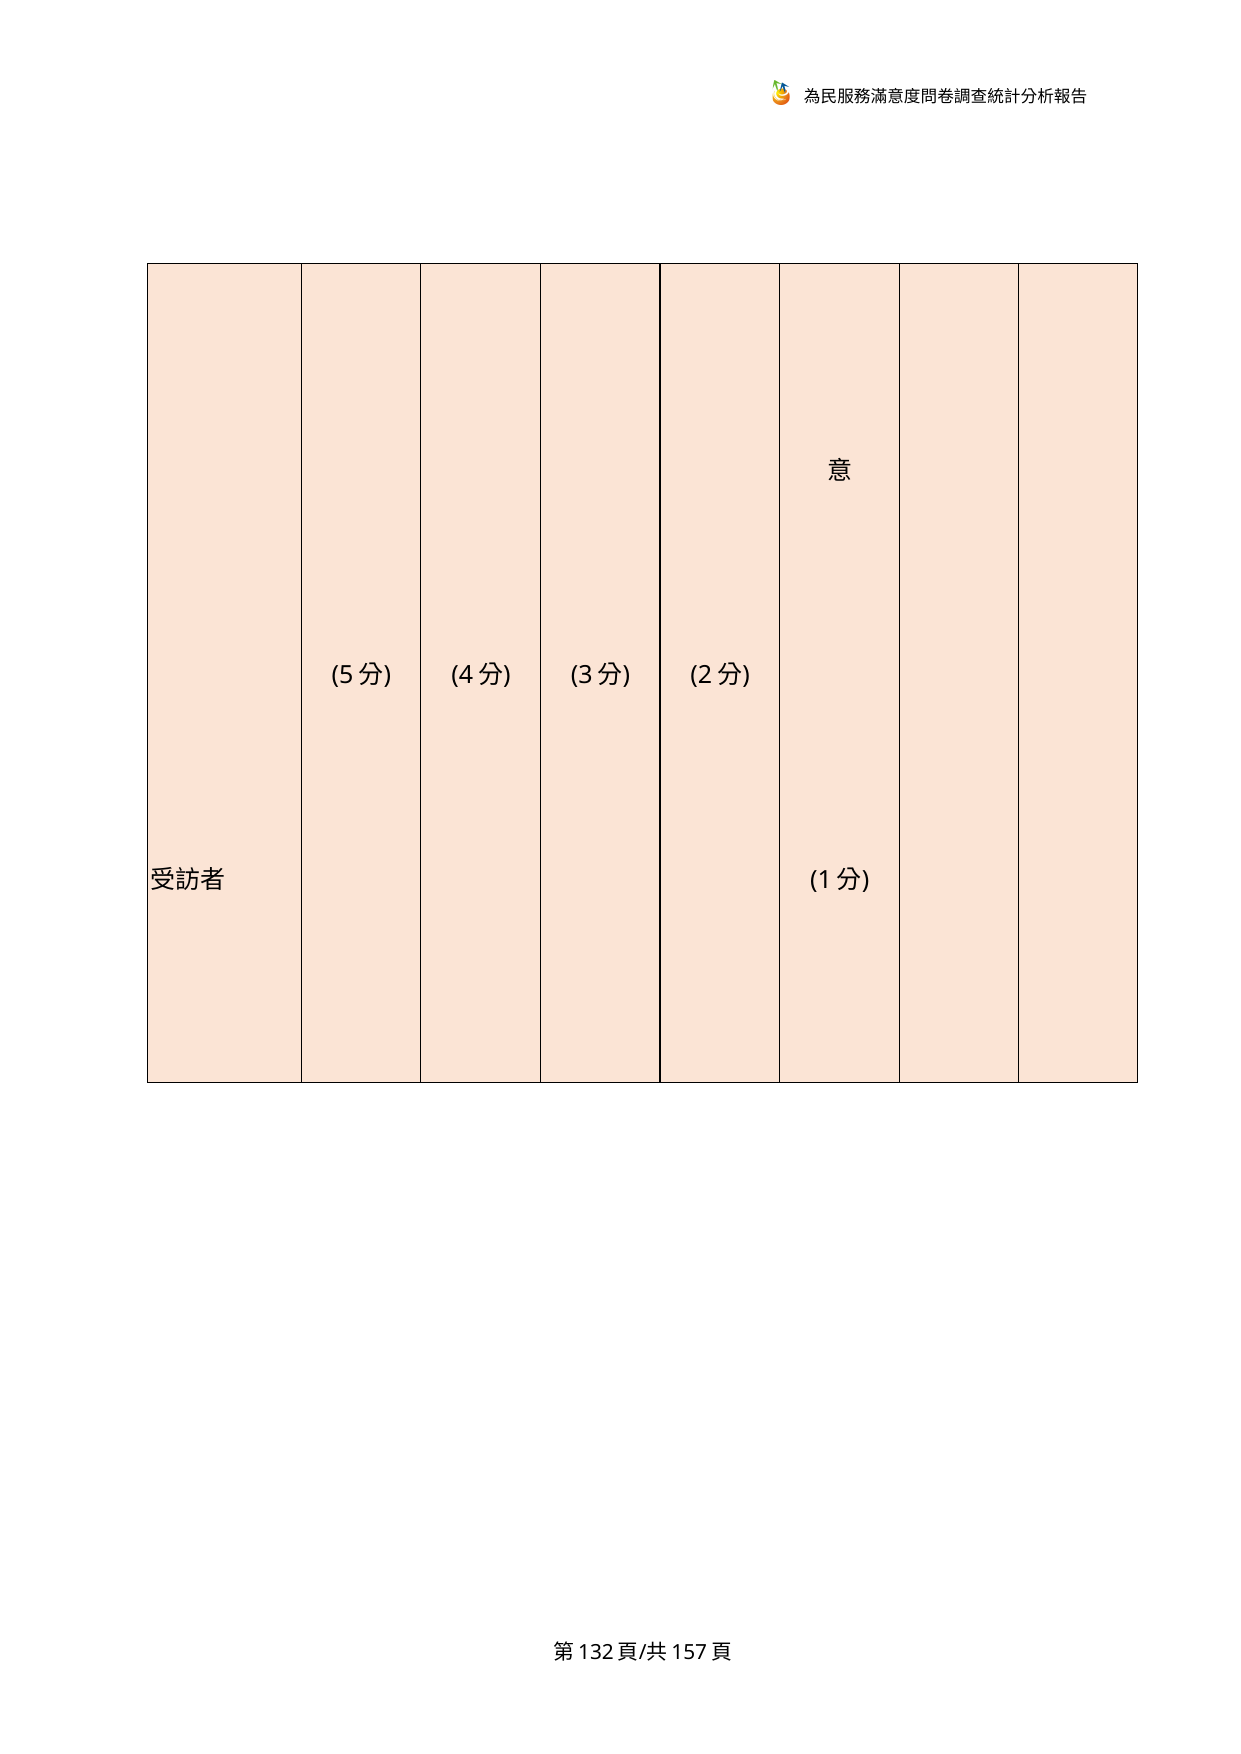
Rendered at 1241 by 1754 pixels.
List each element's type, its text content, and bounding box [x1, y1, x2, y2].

table_header (5分) [302, 264, 420, 1082]
table_header (2分) [661, 264, 779, 1082]
table_header [1019, 264, 1137, 1082]
table_header 受訪者 [148, 264, 301, 1082]
table_header (4分) [421, 264, 540, 1082]
table_header (3分) [541, 264, 659, 1082]
table_header [900, 264, 1018, 1082]
picture [772, 80, 790, 105]
table_header 意 (1分) [780, 264, 899, 1082]
